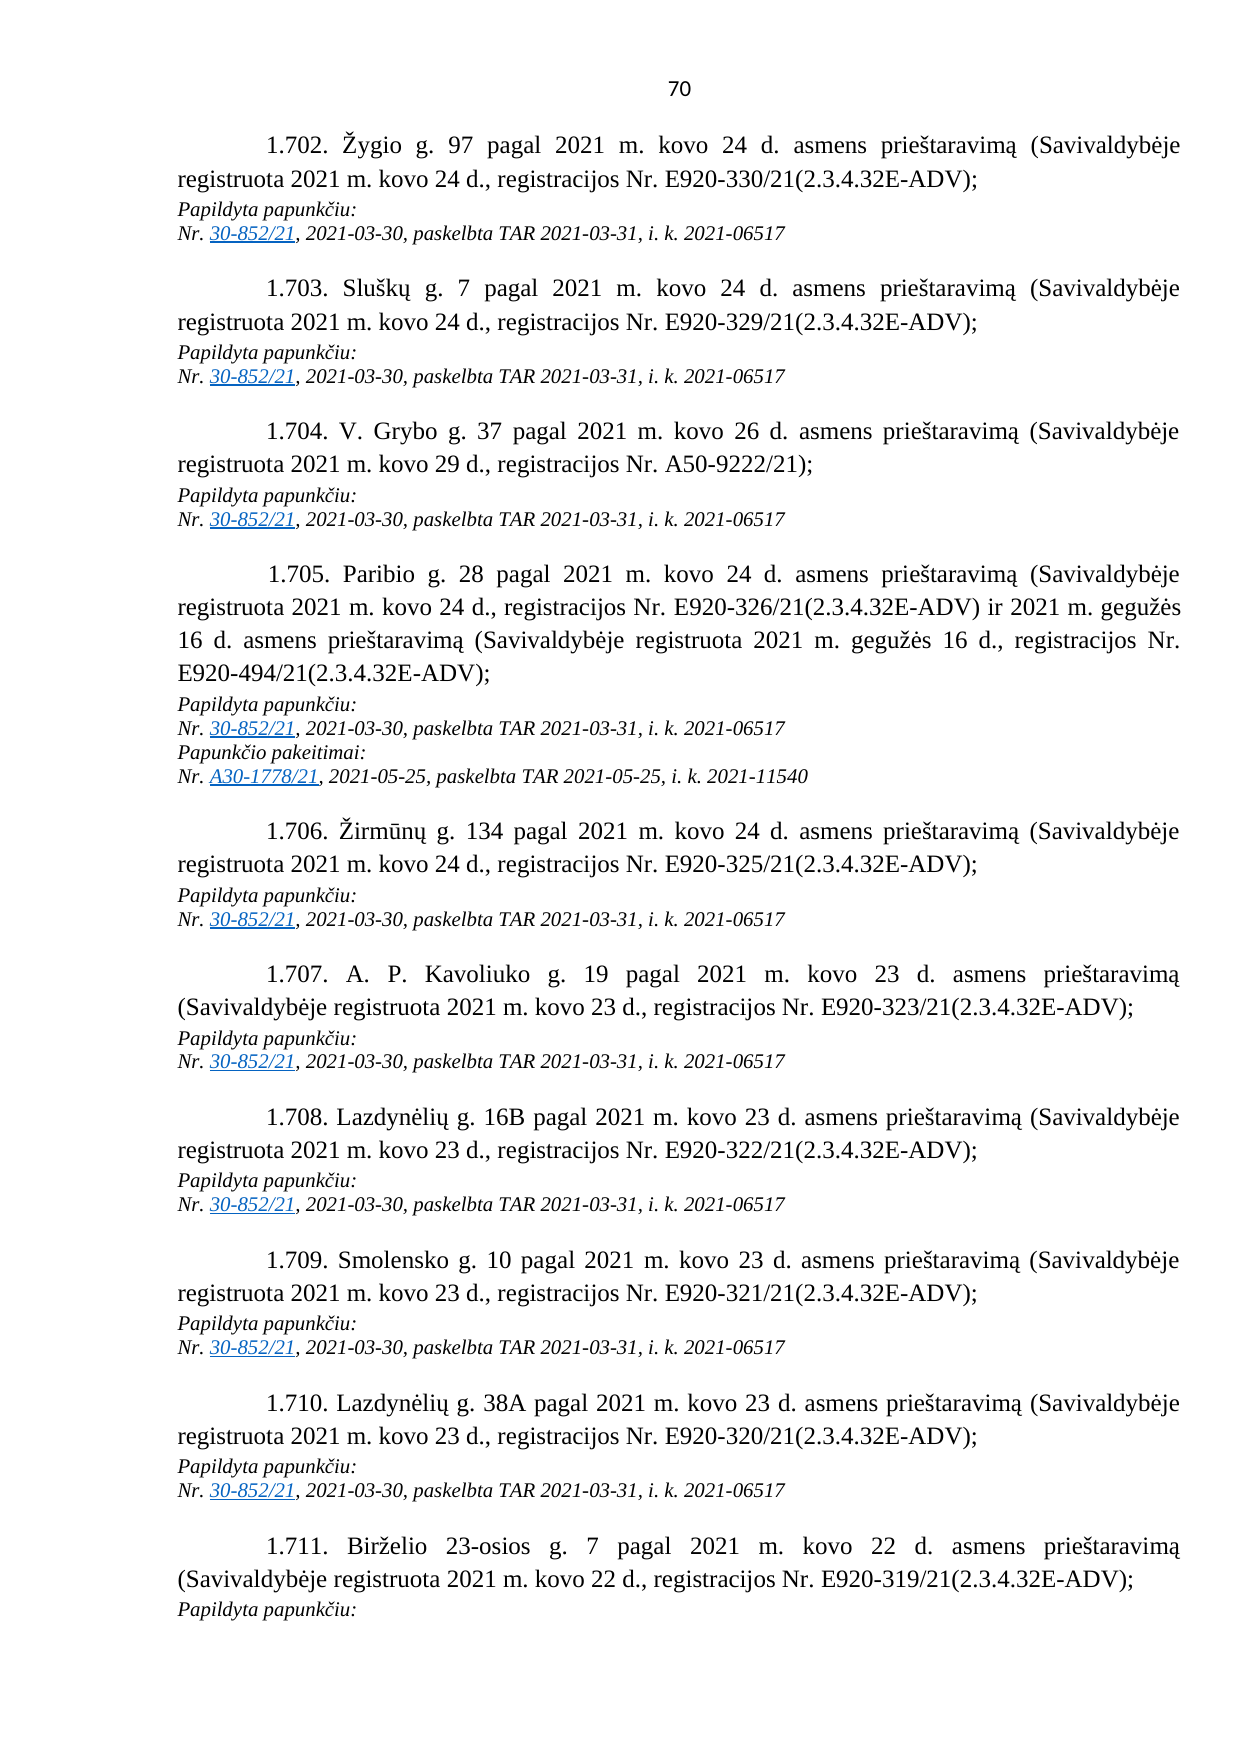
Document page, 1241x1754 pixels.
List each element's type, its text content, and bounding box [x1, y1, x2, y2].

text Papildyta papunkčiu: [177, 1454, 1181, 1478]
text 1.707. A. P. Kavoliuko g. 19 pagal 2021 m. kovo 23 d. asmens prieštaravimą (Savivaldybėje registruota 2021 m. kovo 23 d., registracijos Nr. E920-323/21(2.3.4.32E-ADV); [177, 959, 1181, 1021]
text Papildyta papunkčiu: [177, 197, 1181, 221]
text 1.705. Paribio g. 28 pagal 2021 m. kovo 24 d. asmens prieštaravimą (Savivaldybėje registruota 2021 m. kovo 24 d., registracijos Nr. E920-326/21(2.3.4.32E-ADV) ir 2021 m. gegužės 16 d. asmens prieštaravimą (Savivaldybėje registruota 2021 m. gegužės 16 d., registracijos Nr. E920-494/21(2.3.4.32E-ADV); [177, 559, 1181, 687]
text Nr. 30-852/21, 2021-03-30, paskelbta TAR 2021-03-31, i. k. 2021-06517 [177, 1192, 1181, 1216]
text Nr. 30-852/21, 2021-03-30, paskelbta TAR 2021-03-31, i. k. 2021-06517 [177, 907, 1181, 931]
text Nr. 30-852/21, 2021-03-30, paskelbta TAR 2021-03-31, i. k. 2021-06517 [177, 1049, 1181, 1073]
text Nr. 30-852/21, 2021-03-30, paskelbta TAR 2021-03-31, i. k. 2021-06517 [177, 1335, 1181, 1359]
text 1.711. Birželio 23-osios g. 7 pagal 2021 m. kovo 22 d. asmens prieštaravimą (Savivaldybėje registruota 2021 m. kovo 22 d., registracijos Nr. E920-319/21(2.3.4.32E-ADV); [177, 1531, 1181, 1593]
text Papildyta papunkčiu: [177, 1597, 1181, 1621]
text 1.709. Smolensko g. 10 pagal 2021 m. kovo 23 d. asmens prieštaravimą (Savivaldybėje registruota 2021 m. kovo 23 d., registracijos Nr. E920-321/21(2.3.4.32E-ADV); [177, 1245, 1181, 1307]
text 1.706. Žirmūnų g. 134 pagal 2021 m. kovo 24 d. asmens prieštaravimą (Savivaldybėje registruota 2021 m. kovo 24 d., registracijos Nr. E920-325/21(2.3.4.32E-ADV); [177, 816, 1181, 878]
text Papildyta papunkčiu: [177, 1311, 1181, 1335]
text Nr. 30-852/21, 2021-03-30, paskelbta TAR 2021-03-31, i. k. 2021-06517 [177, 1478, 1181, 1502]
text Nr. 30-852/21, 2021-03-30, paskelbta TAR 2021-03-31, i. k. 2021-06517 [177, 716, 1181, 739]
text Papildyta papunkčiu: [177, 691, 1181, 716]
text Nr. 30-852/21, 2021-03-30, paskelbta TAR 2021-03-31, i. k. 2021-06517 [177, 364, 1181, 388]
text Nr. 30-852/21, 2021-03-30, paskelbta TAR 2021-03-31, i. k. 2021-06517 [177, 507, 1181, 531]
text Nr. A30-1778/21, 2021-05-25, paskelbta TAR 2021-05-25, i. k. 2021-11540 [177, 764, 1181, 788]
text Papildyta papunkčiu: [177, 482, 1181, 507]
text Nr. 30-852/21, 2021-03-30, paskelbta TAR 2021-03-31, i. k. 2021-06517 [177, 221, 1181, 245]
text Papildyta papunkčiu: [177, 1025, 1181, 1049]
text Papunkčio pakeitimai: [177, 739, 1181, 764]
text Papildyta papunkčiu: [177, 1168, 1181, 1192]
text 1.708. Lazdynėlių g. 16B pagal 2021 m. kovo 23 d. asmens prieštaravimą (Savivaldybėje registruota 2021 m. kovo 23 d., registracijos Nr. E920-322/21(2.3.4.32E-ADV); [177, 1102, 1181, 1164]
text Papildyta papunkčiu: [177, 882, 1181, 907]
text 1.703. Sluškų g. 7 pagal 2021 m. kovo 24 d. asmens prieštaravimą (Savivaldybėje registruota 2021 m. kovo 24 d., registracijos Nr. E920-329/21(2.3.4.32E-ADV); [177, 273, 1181, 335]
text 1.710. Lazdynėlių g. 38A pagal 2021 m. kovo 23 d. asmens prieštaravimą (Savivaldybėje registruota 2021 m. kovo 23 d., registracijos Nr. E920-320/21(2.3.4.32E-ADV); [177, 1388, 1181, 1450]
text 1.704. V. Grybo g. 37 pagal 2021 m. kovo 26 d. asmens prieštaravimą (Savivaldybėje registruota 2021 m. kovo 29 d., registracijos Nr. A50-9222/21); [177, 416, 1181, 478]
text 1.702. Žygio g. 97 pagal 2021 m. kovo 24 d. asmens prieštaravimą (Savivaldybėje registruota 2021 m. kovo 24 d., registracijos Nr. E920-330/21(2.3.4.32E-ADV); [177, 131, 1181, 192]
text Papildyta papunkčiu: [177, 339, 1181, 364]
